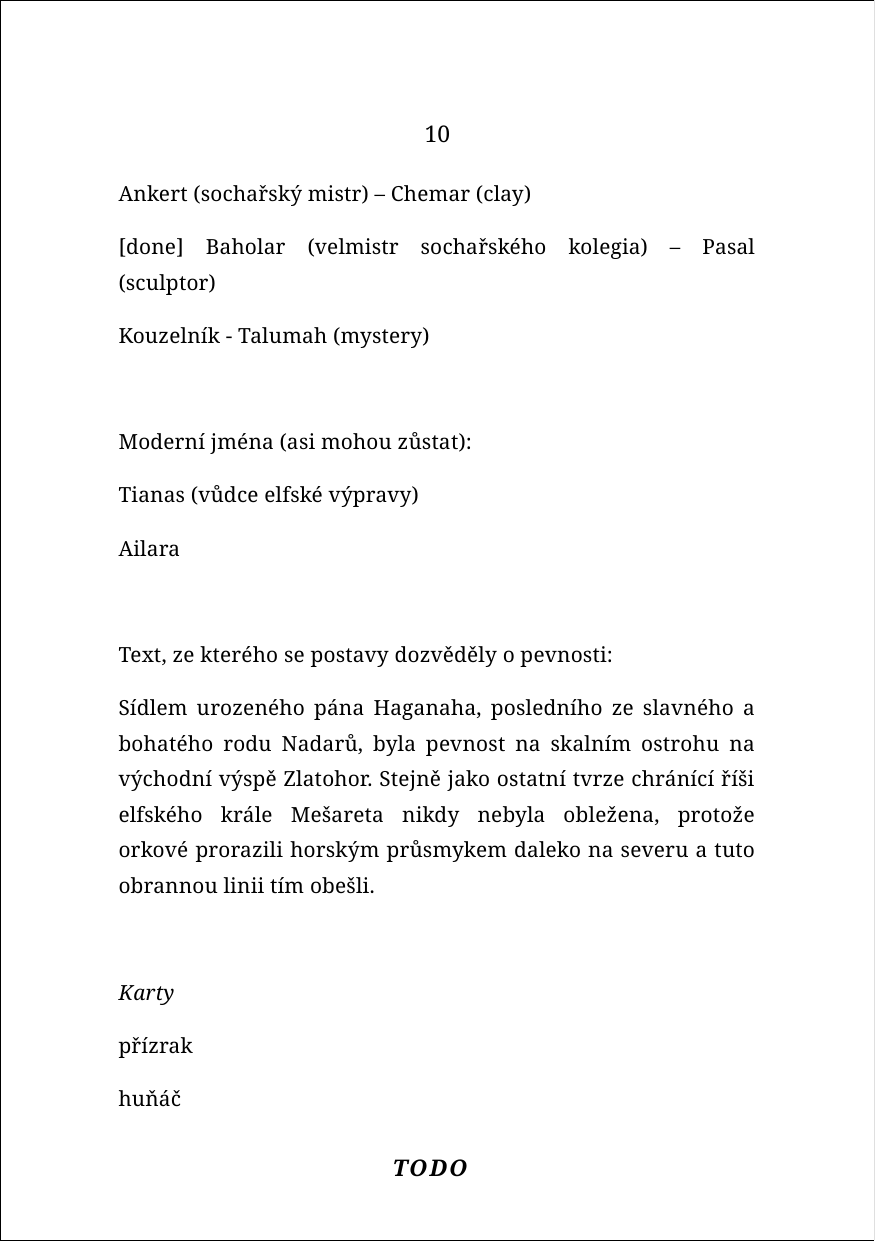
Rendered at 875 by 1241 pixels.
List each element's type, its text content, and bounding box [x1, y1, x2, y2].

text Tianas (vůdce elfské výpravy) [118, 481, 756, 509]
text přízrak [118, 1031, 756, 1059]
text [done] Baholar (velmistr sochařského kolegia) – Pasal (sculptor) [118, 232, 756, 296]
text Kouzelník - Talumah (mystery) [118, 321, 756, 349]
text Text, ze kterého se postavy dozvěděly o pevnosti: [118, 640, 756, 669]
text Ankert (sochařský mistr) – Chemar (clay) [118, 179, 756, 207]
text Karty [118, 978, 756, 1006]
text huňáč [118, 1084, 756, 1112]
text Sídlem urozeného pána Haganaha, posledního ze slavného a bohatého rodu Nadarů, byla pevnost na skalním ostrohu na východní výspě Zlatohor. Stejně jako ostatní tvrze chránící říši elfského krále Mešareta nikdy nebyla obležena, protože orkové prorazili horským průsmykem daleko na severu a tuto obrannou linii tím obešli. [118, 693, 756, 899]
text Moderní jména (asi mohou zůstat): [118, 427, 756, 456]
text Ailara [118, 534, 756, 562]
